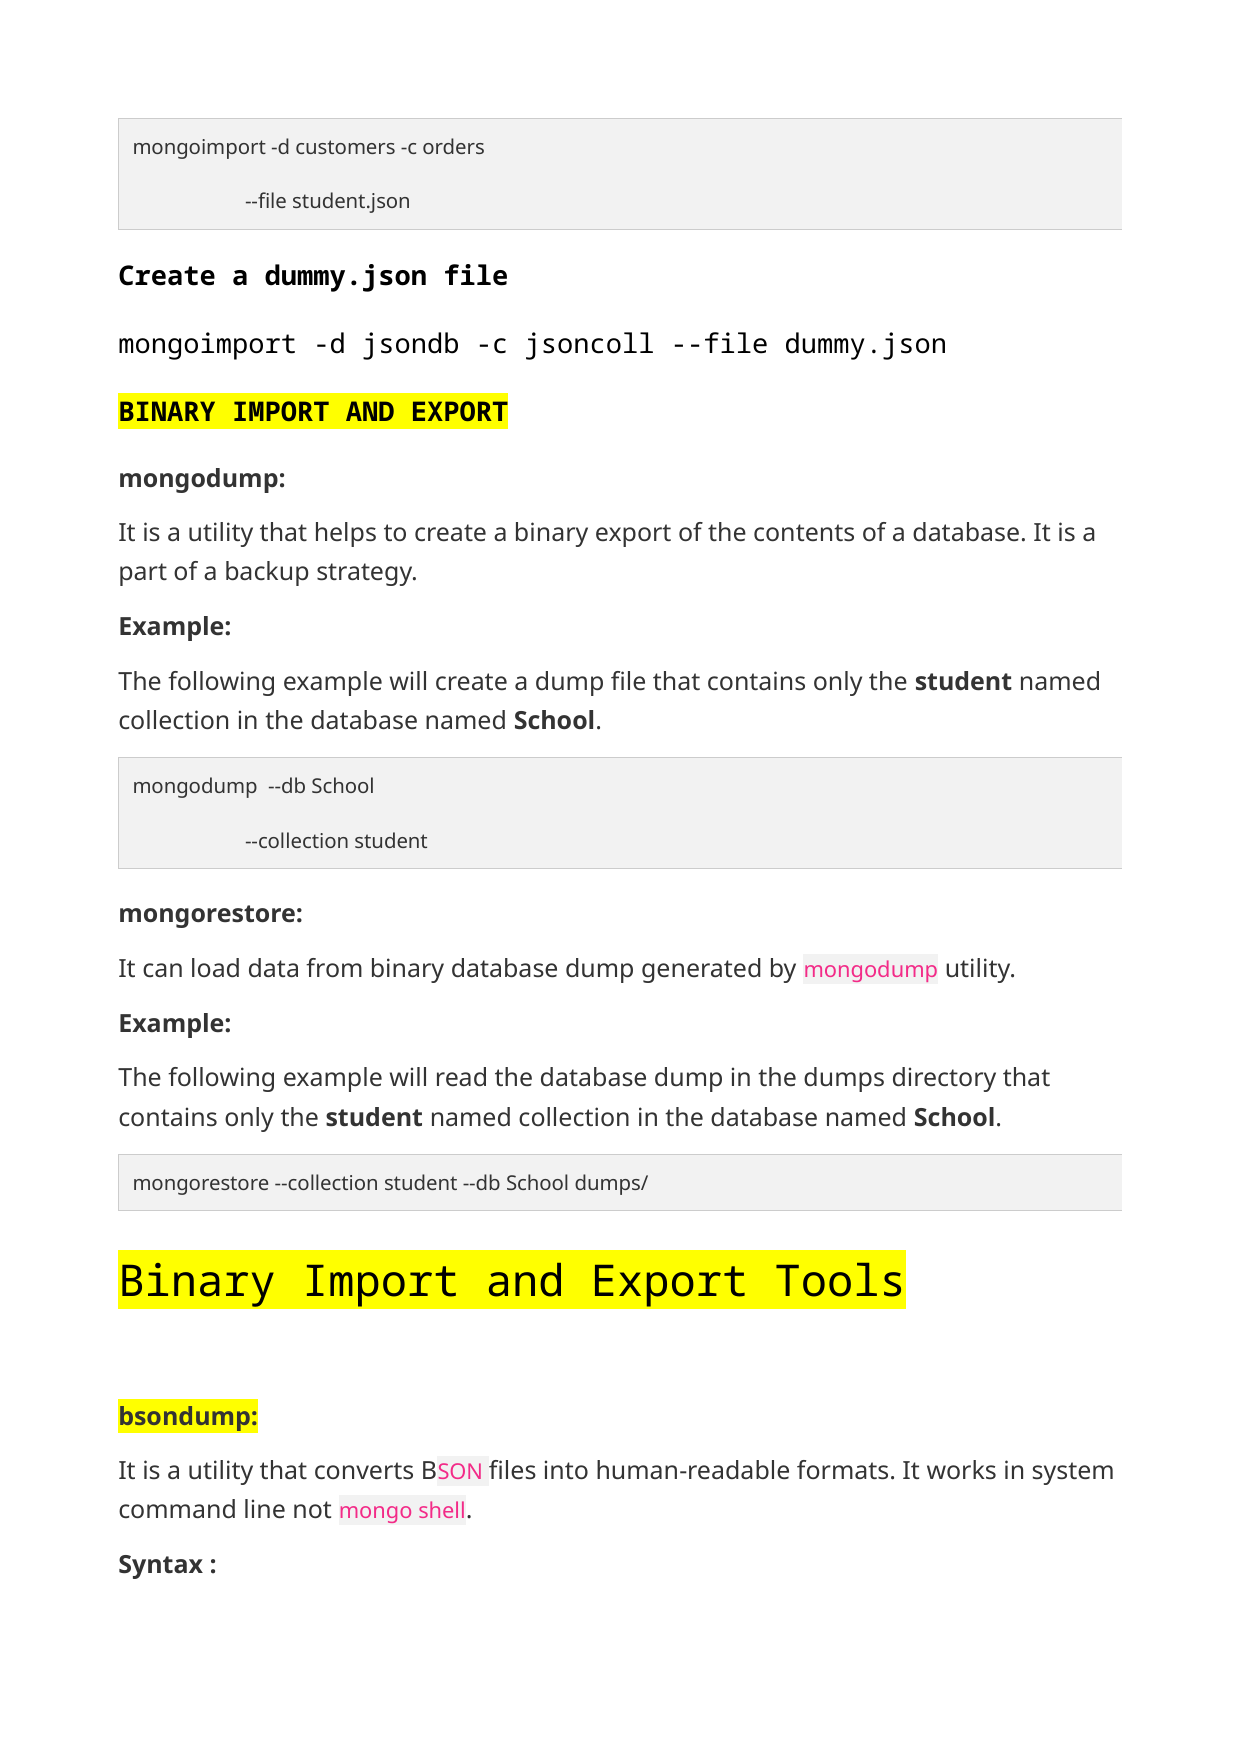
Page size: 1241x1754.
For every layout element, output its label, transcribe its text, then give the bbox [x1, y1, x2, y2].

text Example: [118, 608, 1122, 642]
text mongodump --db School [119, 758, 1122, 799]
text bsondump: [118, 1399, 1122, 1433]
text It is a utility that helps to create a binary export of the contents of a database. It is a part of a backup strategy. [118, 514, 1122, 588]
text Create a dummy.json file [118, 257, 1122, 293]
text Example: [118, 1005, 1122, 1039]
text BINARY IMPORT AND EXPORT [118, 393, 1122, 429]
text mongorestore --collection student --db School dumps/ [119, 1155, 1122, 1210]
text The following example will create a dump file that contains only the student named collection in the database named School. [118, 663, 1122, 736]
text The following example will read the database dump in the dumps directory that contains only the student named collection in the database named School. [118, 1060, 1122, 1133]
text mongoimport -d customers -c orders [119, 119, 1122, 160]
text --collection student [119, 812, 1122, 868]
subtitle Binary Import and Export Tools [118, 1250, 1122, 1309]
text mongoimport -d jsondb -c jsoncoll --file dummy.json [118, 325, 1122, 362]
text mongorestore: [118, 896, 1122, 930]
text Syntax : [118, 1546, 1122, 1580]
text It is a utility that converts BSON files into human-readable formats. It works in system command line not mongo shell. [118, 1452, 1122, 1526]
text --file student.json [119, 173, 1122, 229]
text mongodump: [118, 461, 1122, 495]
text It can load data from binary database dump generated by mongodump utility. [118, 951, 1122, 984]
